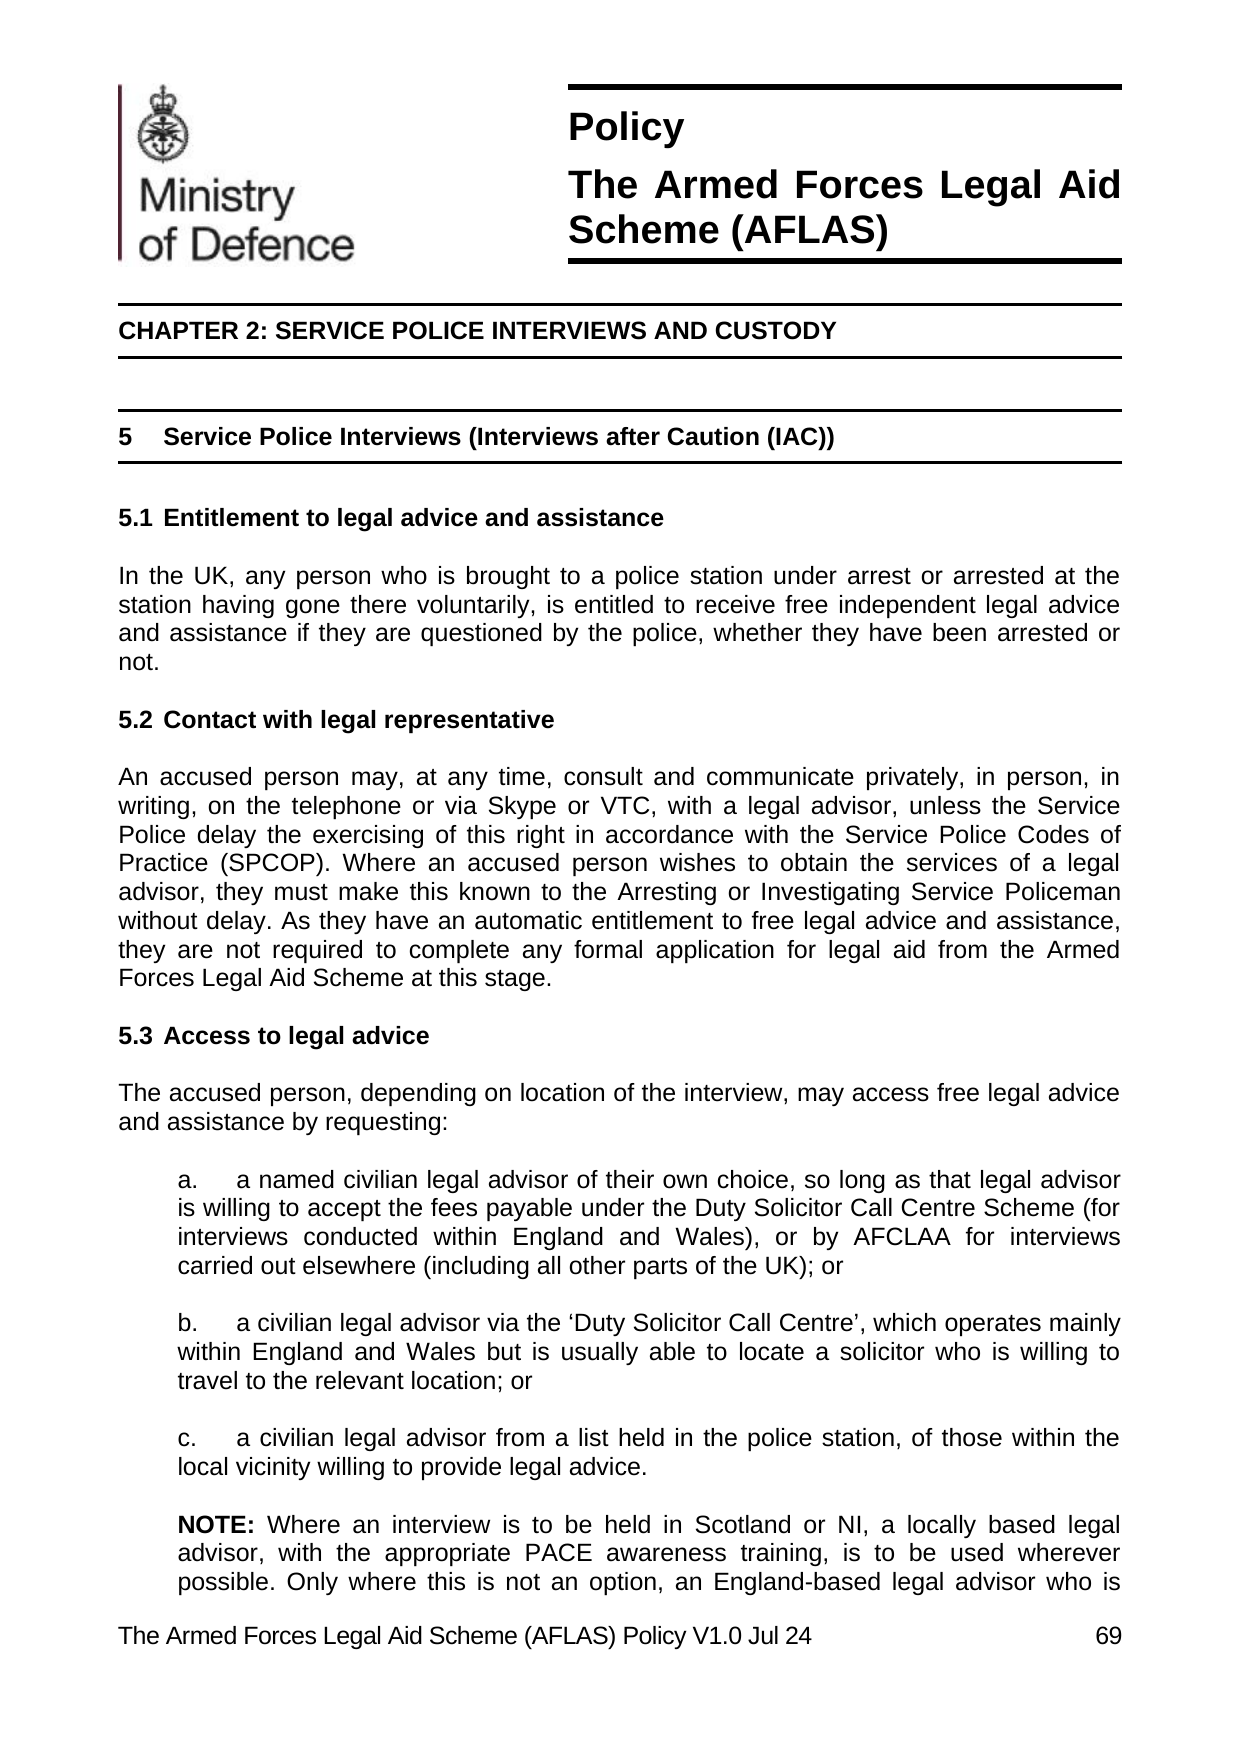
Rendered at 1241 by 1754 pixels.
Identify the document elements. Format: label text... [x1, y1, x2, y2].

subtitle CHAPTER 2: SERVICE POLICE INTERVIEWS AND CUSTODY [118, 306, 1122, 356]
list a named civilian legal advisor of their own choice, so long as that legal advisor is willing to accept the fees payable under the Duty Solicitor Call Centre Scheme (for interviews conducted within England and Wales), or by AFCLAA for interviews carried out elsewhere (including all other parts of the UK); or [177, 1164, 1122, 1279]
list a civilian legal advisor via the ‘Duty Solicitor Call Centre’, which operates mainly within England and Wales but is usually able to locate a solicitor who is willing to travel to the relevant location; or [177, 1308, 1122, 1394]
list NOTE: Where an interview is to be held in Scotland or NI, a locally based legal advisor, with the appropriate PACE awareness training, is to be used wherever possible. Only where this is not an option, an England-based legal advisor who is [177, 1509, 1122, 1596]
subtitle Contact with legal representative [118, 704, 1122, 733]
text In the UK, any person who is brought to a police station under arrest or arrested at the station having gone there voluntarily, is entitled to receive free independent legal advice and assistance if they are questioned by the police, whether they have been arrested or not. [118, 561, 1122, 676]
list a civilian legal advisor from a list held in the police station, of those within the local vicinity willing to provide legal advice. [177, 1423, 1122, 1481]
subtitle Service Police Interviews (Interviews after Caution (IAC)) [118, 412, 1122, 461]
subtitle Entitlement to legal advice and assistance [118, 503, 1122, 532]
text An accused person may, at any time, consult and communicate privately, in person, in writing, on the telephone or via Skype or VTC, with a legal advisor, unless the Service Police delay the exercising of this right in accordance with the Service Police Codes of Practice (SPCOP). Where an accused person wishes to obtain the services of a legal advisor, they must make this known to the Arresting or Investigating Service Policeman without delay. As they have an automatic entitlement to free legal advice and assistance, they are not required to complete any formal application for legal aid from the Armed Forces Legal Aid Scheme at this stage. [118, 762, 1122, 992]
subtitle Access to legal advice [118, 1021, 1122, 1049]
text The accused person, depending on location of the interview, may access free legal advice and assistance by requesting: [118, 1078, 1122, 1136]
